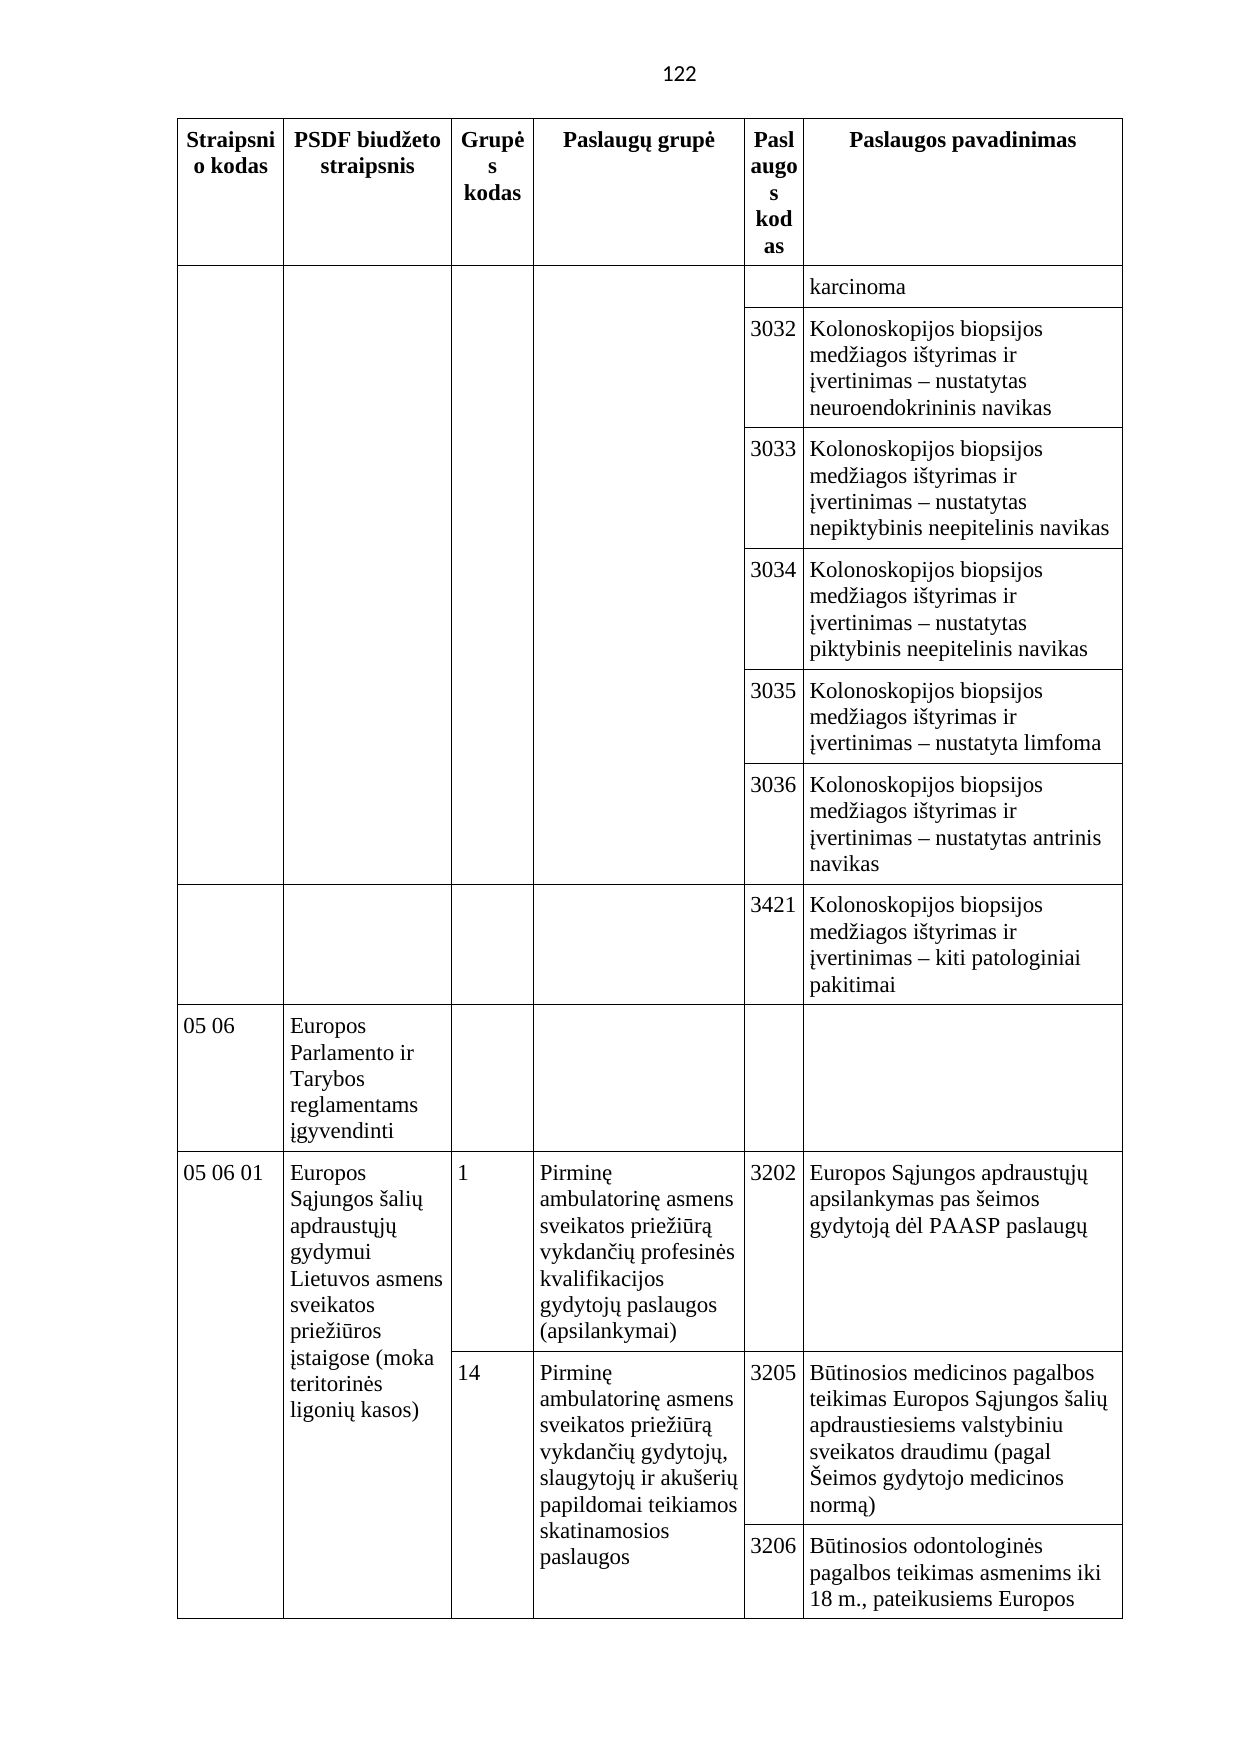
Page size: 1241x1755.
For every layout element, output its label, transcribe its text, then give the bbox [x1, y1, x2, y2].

table_cell karcinoma [804, 266, 1122, 307]
table_cell [534, 763, 744, 883]
table_cell 3202 [745, 1152, 803, 1351]
table_cell [178, 266, 283, 307]
table_cell Būtinosios odontologinės pagalbos teikimas asmenims iki 18 m., pateikusiems Europos [804, 1525, 1122, 1618]
table_cell [534, 669, 744, 763]
table_cell [284, 427, 451, 548]
table_cell [452, 427, 533, 548]
table_cell 3206 [745, 1525, 803, 1618]
table_cell Kolonoskopijos biopsijos medžiagos ištyrimas ir įvertinimas – nustatytas neuroendokrininis navikas [804, 308, 1122, 427]
table_cell [178, 307, 283, 427]
table_cell Europos Parlamento ir Tarybos reglamentams įgyvendinti [284, 1005, 451, 1151]
table_cell 3034 [745, 549, 803, 668]
table_cell 3035 [745, 670, 803, 763]
table_header Paslaugos kodas [745, 119, 803, 265]
table_cell [178, 763, 283, 883]
table_cell Pirminę ambulatorinę asmens sveikatos priežiūrą vykdančių gydytojų, slaugytojų ir akušerių papildomai teikiamos skatinamosios paslaugos [534, 1352, 744, 1618]
table_cell [452, 1005, 533, 1151]
table_cell [284, 763, 451, 883]
table_cell [284, 307, 451, 427]
table_cell 1 [452, 1152, 533, 1351]
table_cell Kolonoskopijos biopsijos medžiagos ištyrimas ir įvertinimas – nustatyta limfoma [804, 670, 1122, 763]
table_cell [534, 548, 744, 668]
table_cell [745, 266, 803, 307]
table_cell 05 06 01 [178, 1152, 283, 1618]
table_cell 05 06 [178, 1005, 283, 1151]
table_cell Pirminę ambulatorinę asmens sveikatos priežiūrą vykdančių profesinės kvalifikacijos gydytojų paslaugos (apsilankymai) [534, 1152, 744, 1351]
table_cell [452, 266, 533, 307]
table_cell 3036 [745, 764, 803, 883]
table_cell [534, 307, 744, 427]
table_cell [284, 266, 451, 307]
table_cell [178, 669, 283, 763]
table_header PSDF biudžeto straipsnis [284, 119, 451, 265]
table_cell Europos Sąjungos apdraustųjų apsilankymas pas šeimos gydytoją dėl PAASP paslaugų [804, 1152, 1122, 1351]
table_cell [452, 548, 533, 668]
table_cell Kolonoskopijos biopsijos medžiagos ištyrimas ir įvertinimas – nustatytas nepiktybinis neepitelinis navikas [804, 428, 1122, 548]
table_cell [452, 307, 533, 427]
table_cell [534, 885, 744, 1004]
table_cell [178, 548, 283, 668]
table_cell Europos Sąjungos šalių apdraustųjų gydymui Lietuvos asmens sveikatos priežiūros įstaigose (moka teritorinės ligonių kasos) [284, 1152, 451, 1618]
table_header Paslaugos pavadinimas [804, 119, 1122, 265]
table_header Straipsnio kodas [178, 119, 283, 265]
table_cell [534, 1005, 744, 1151]
table_cell [452, 885, 533, 1004]
table_cell Kolonoskopijos biopsijos medžiagos ištyrimas ir įvertinimas – kiti patologiniai pakitimai [804, 885, 1122, 1004]
table_cell [284, 548, 451, 668]
table_cell [284, 885, 451, 1004]
table_cell 14 [452, 1352, 533, 1618]
table_header Paslaugų grupė [534, 119, 744, 265]
table_cell [452, 763, 533, 883]
table_cell [534, 266, 744, 307]
table_cell 3421 [745, 885, 803, 1004]
table_cell Kolonoskopijos biopsijos medžiagos ištyrimas ir įvertinimas – nustatytas piktybinis neepitelinis navikas [804, 549, 1122, 668]
table_cell Būtinosios medicinos pagalbos teikimas Europos Sąjungos šalių apdraustiesiems valstybiniu sveikatos draudimu (pagal Šeimos gydytojo medicinos normą) [804, 1352, 1122, 1524]
table_header Grupės kodas [452, 119, 533, 265]
table_cell Kolonoskopijos biopsijos medžiagos ištyrimas ir įvertinimas – nustatytas antrinis navikas [804, 764, 1122, 883]
table_cell 3033 [745, 428, 803, 548]
table_cell 3205 [745, 1352, 803, 1524]
table_cell [178, 427, 283, 548]
table_cell [284, 669, 451, 763]
table_cell [745, 1005, 803, 1151]
table_cell [178, 885, 283, 1004]
table_cell [452, 669, 533, 763]
table_cell [534, 427, 744, 548]
table_cell [804, 1005, 1122, 1151]
table_cell 3032 [745, 308, 803, 427]
